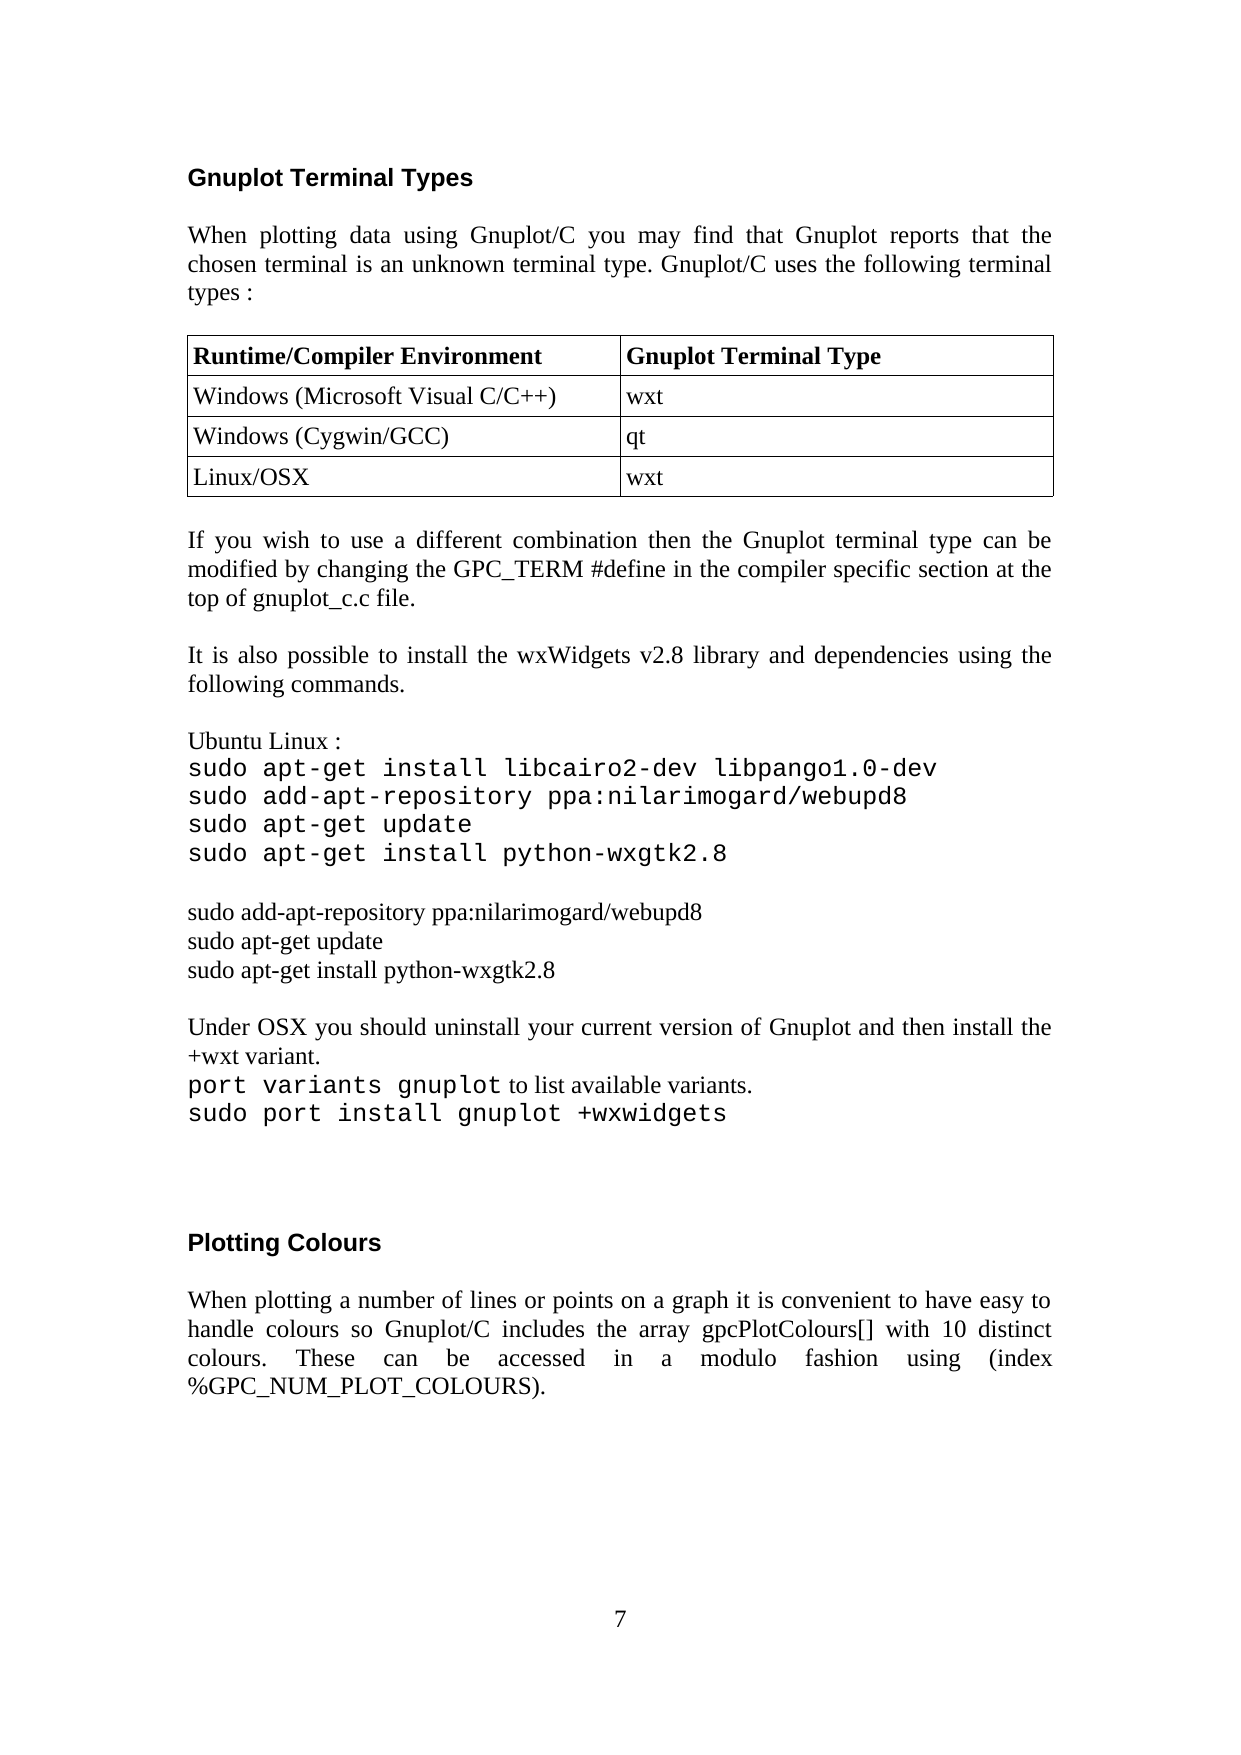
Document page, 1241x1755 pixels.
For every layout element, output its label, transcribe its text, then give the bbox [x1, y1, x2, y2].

text sudo add-apt-repository ppa:nilarimogard/webupd8 [187, 897, 1053, 926]
text When plotting a number of lines or points on a graph it is convenient to have easy to handle colours so Gnuplot/C includes the array gpcPlotColours[] with 10 distinct colours. These can be accessed in a modulo fashion using (index%GPC_NUM_PLOT_COLOURS). [187, 1285, 1053, 1400]
text sudo port install gnuplot +wxwidgets [187, 1101, 1053, 1129]
text sudo apt-get install python-wxgtk2.8 [187, 955, 1053, 983]
table_cell Windows (Cygwin/GCC) [188, 417, 620, 456]
text Ubuntu Linux : [187, 726, 1053, 755]
table_cell wxt [621, 457, 1053, 496]
text sudo apt-get update [187, 812, 1053, 840]
text sudo apt-get update [187, 926, 1053, 955]
text When plotting data using Gnuplot/C you may find that Gnuplot reports that the chosen terminal is an unknown terminal type. Gnuplot/C uses the following terminal types : [187, 220, 1053, 306]
text Under OSX you should uninstall your current version of Gnuplot and then install the +wxt variant. [187, 1012, 1053, 1070]
text sudo apt-get install python-wxgtk2.8 [187, 840, 1053, 868]
text If you wish to use a different combination then the Gnuplot terminal type can be modified by changing the GPC_TERM #define in the compiler specific section at the top of gnuplot_c.c file. [187, 525, 1053, 611]
table_cell Linux/OSX [188, 457, 620, 496]
table_cell wxt [621, 376, 1053, 416]
text sudo apt-get install libcairo2-dev libpango1.0-dev [187, 755, 1053, 783]
table_cell qt [621, 417, 1053, 456]
table_header Runtime/Compiler Environment [188, 336, 620, 375]
table_cell Windows (Microsoft Visual C/C++) [188, 376, 620, 416]
subtitle Plotting Colours [187, 1228, 1053, 1256]
text sudo add-apt-repository ppa:nilarimogard/webupd8 [187, 783, 1053, 812]
text port variants gnuplot to list available variants. [187, 1070, 1053, 1101]
table_header Gnuplot Terminal Type [621, 336, 1053, 375]
text It is also possible to install the wxWidgets v2.8 library and dependencies using the following commands. [187, 640, 1053, 698]
subtitle Gnuplot Terminal Types [187, 162, 1053, 191]
